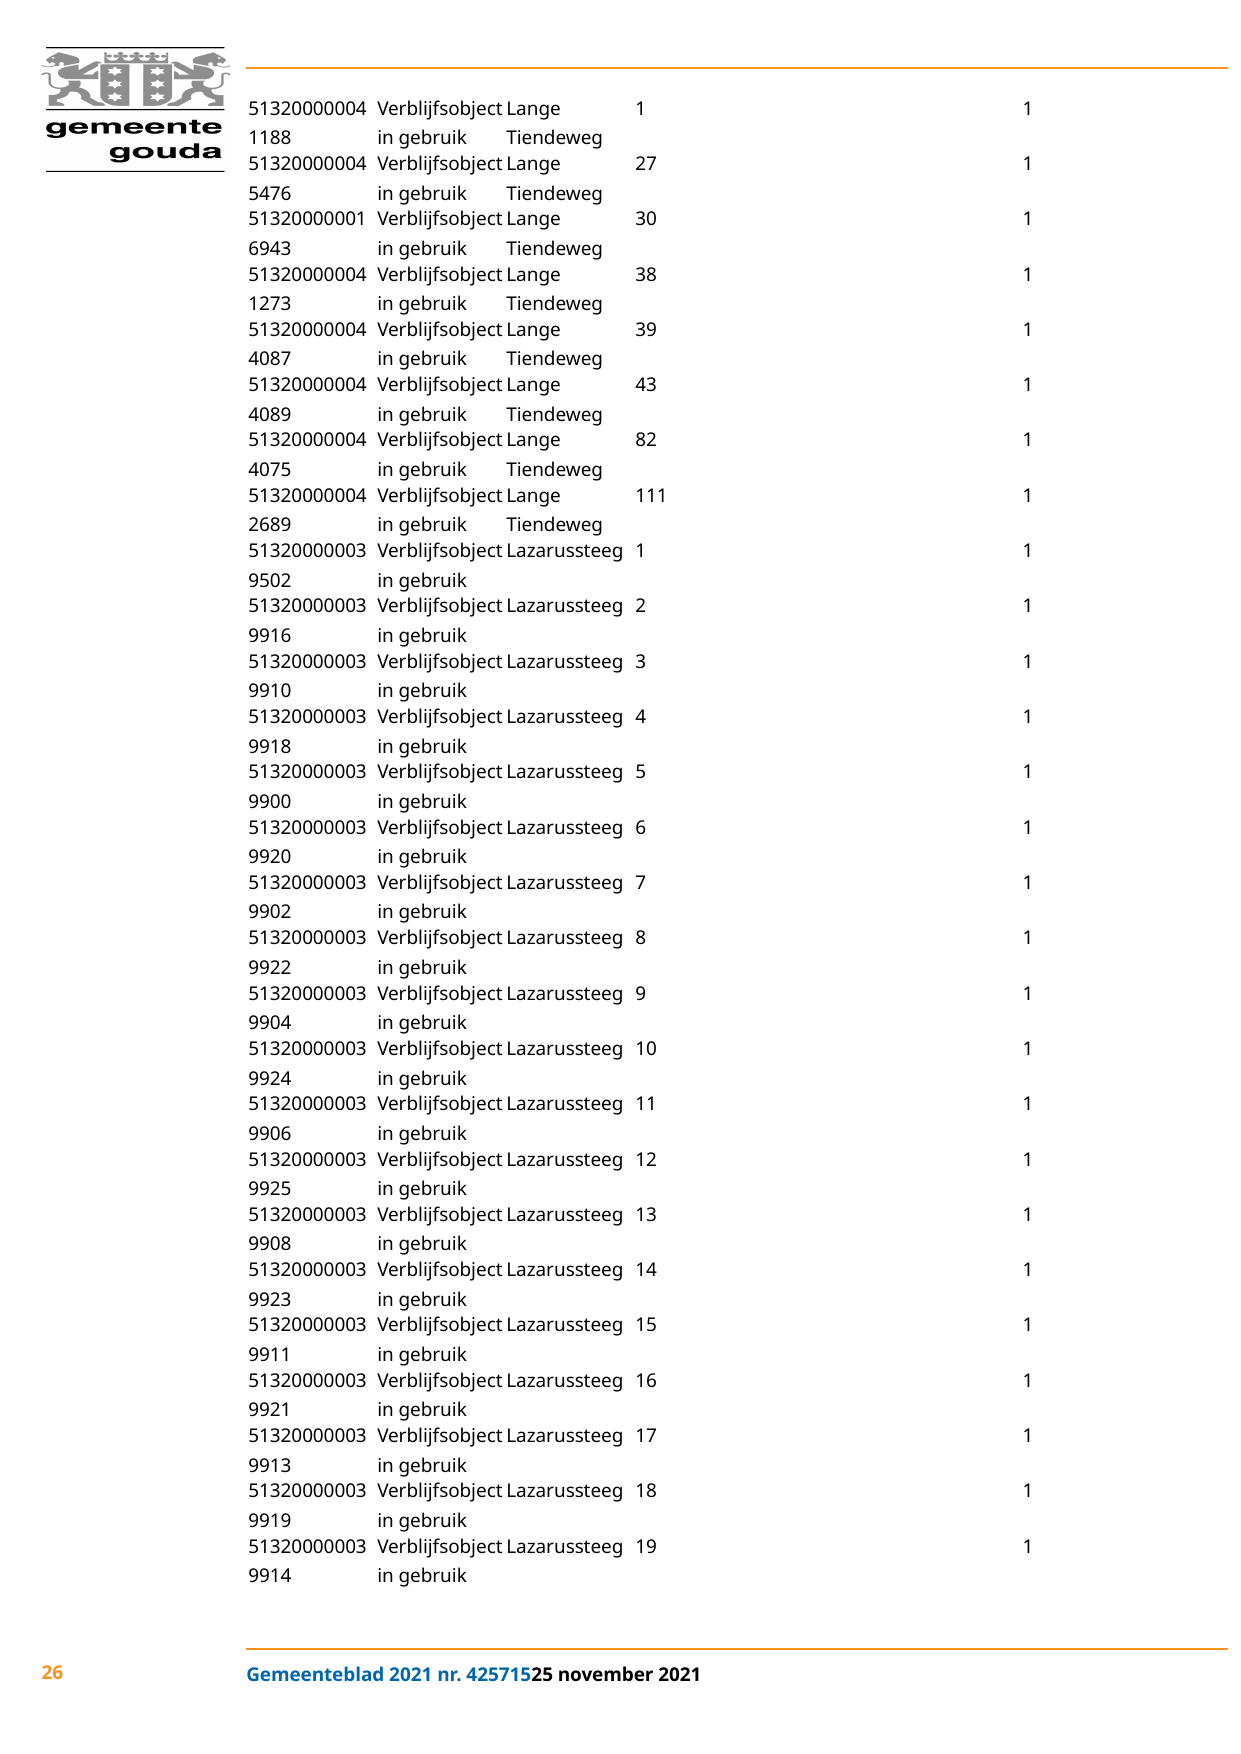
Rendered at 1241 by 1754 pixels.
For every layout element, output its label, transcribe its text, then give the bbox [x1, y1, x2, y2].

table_cell Lazarussteeg [506, 814, 635, 869]
table_cell [764, 1201, 893, 1256]
table_cell [764, 703, 893, 758]
table_cell 1 [1023, 482, 1152, 537]
table_cell Verblijfsobject in gebruik [377, 648, 506, 703]
table_cell [764, 1478, 893, 1533]
table_cell 513200000041188 [248, 95, 377, 150]
table_cell Lazarussteeg [506, 759, 635, 814]
table_cell Lazarussteeg [506, 1090, 635, 1146]
table_cell Verblijfsobject in gebruik [377, 1090, 506, 1146]
table_cell Lazarussteeg [506, 537, 635, 593]
table_cell [894, 205, 1022, 261]
table_cell 1 [1023, 648, 1152, 703]
table_cell 513200000039923 [248, 1256, 377, 1312]
table_cell 1 [1023, 1312, 1152, 1367]
table_cell 1 [1023, 593, 1152, 648]
table_cell 16 [635, 1367, 764, 1422]
table_cell 513200000044087 [248, 316, 377, 371]
table_cell [764, 261, 893, 316]
table_cell Lange Tiendeweg [506, 316, 635, 371]
table_cell [764, 593, 893, 648]
table_cell 2 [635, 593, 764, 648]
table_cell 1 [1023, 427, 1152, 482]
table_cell [894, 648, 1022, 703]
table_cell [764, 1533, 893, 1588]
table_cell [894, 1035, 1022, 1090]
table_cell 30 [635, 205, 764, 261]
table_cell 1 [635, 95, 764, 150]
table_cell 111 [635, 482, 764, 537]
table_cell [764, 980, 893, 1035]
table_cell [894, 1422, 1022, 1478]
table_cell [764, 1312, 893, 1367]
table_cell Lange Tiendeweg [506, 427, 635, 482]
table_cell [764, 1256, 893, 1312]
table_cell [894, 980, 1022, 1035]
table_cell 513200000039902 [248, 869, 377, 924]
table_cell 513200000039921 [248, 1367, 377, 1422]
table_cell 18 [635, 1478, 764, 1533]
table_cell 3 [635, 648, 764, 703]
table_cell 17 [635, 1422, 764, 1478]
table_cell [764, 537, 893, 593]
table_cell 513200000039918 [248, 703, 377, 758]
table_cell [894, 1478, 1022, 1533]
table_cell 1 [1023, 1256, 1152, 1312]
table_cell Verblijfsobject in gebruik [377, 1035, 506, 1090]
table_cell Lazarussteeg [506, 1256, 635, 1312]
table_cell Verblijfsobject in gebruik [377, 482, 506, 537]
picture [41, 47, 231, 172]
table_cell [764, 95, 893, 150]
table_cell 1 [1023, 150, 1152, 205]
table_cell [894, 593, 1022, 648]
table_cell 12 [635, 1146, 764, 1201]
table_cell 1 [635, 537, 764, 593]
table_cell [894, 703, 1022, 758]
table_cell 513200000039908 [248, 1201, 377, 1256]
table_cell Lazarussteeg [506, 1146, 635, 1201]
table_cell Lazarussteeg [506, 703, 635, 758]
table_cell [894, 814, 1022, 869]
table_cell 513200000039911 [248, 1312, 377, 1367]
table_cell Lange Tiendeweg [506, 95, 635, 150]
table_cell Lazarussteeg [506, 925, 635, 980]
table_cell [764, 1090, 893, 1146]
table_cell 513200000044089 [248, 371, 377, 427]
table_cell Verblijfsobject in gebruik [377, 95, 506, 150]
table_cell [764, 371, 893, 427]
table_cell Lazarussteeg [506, 869, 635, 924]
table_cell 11 [635, 1090, 764, 1146]
table_cell [894, 869, 1022, 924]
table_cell [894, 371, 1022, 427]
table_cell 1 [1023, 1090, 1152, 1146]
table_cell 513200000044075 [248, 427, 377, 482]
table_cell Lazarussteeg [506, 1478, 635, 1533]
table_cell [894, 759, 1022, 814]
table_cell [894, 261, 1022, 316]
table_cell 1 [1023, 925, 1152, 980]
table_cell 513200000041273 [248, 261, 377, 316]
table_cell 1 [1023, 703, 1152, 758]
table_cell Verblijfsobject in gebruik [377, 1312, 506, 1367]
table_cell 1 [1023, 261, 1152, 316]
table_cell Lazarussteeg [506, 648, 635, 703]
table_cell [894, 427, 1022, 482]
table_cell 513200000039924 [248, 1035, 377, 1090]
table_cell 9 [635, 980, 764, 1035]
table_cell 513200000045476 [248, 150, 377, 205]
table_cell 15 [635, 1312, 764, 1367]
table_cell 1 [1023, 1422, 1152, 1478]
table_cell 1 [1023, 371, 1152, 427]
table_cell [764, 648, 893, 703]
table_cell Lange Tiendeweg [506, 261, 635, 316]
table_cell Verblijfsobject in gebruik [377, 1533, 506, 1588]
table_cell 513200000039502 [248, 537, 377, 593]
table_cell Lange Tiendeweg [506, 371, 635, 427]
table_cell 43 [635, 371, 764, 427]
table_cell 6 [635, 814, 764, 869]
table_cell [894, 1533, 1022, 1588]
table_cell Lazarussteeg [506, 1533, 635, 1588]
table_cell Verblijfsobject in gebruik [377, 261, 506, 316]
table_cell 19 [635, 1533, 764, 1588]
table_cell 1 [1023, 1478, 1152, 1533]
table_cell [894, 482, 1022, 537]
table_cell Lazarussteeg [506, 980, 635, 1035]
table_cell Verblijfsobject in gebruik [377, 1146, 506, 1201]
table_cell 1 [1023, 1367, 1152, 1422]
table_cell 513200000039920 [248, 814, 377, 869]
table_cell [764, 1035, 893, 1090]
table_cell [894, 1201, 1022, 1256]
table_cell [894, 1090, 1022, 1146]
table_cell [764, 759, 893, 814]
table_cell 1 [1023, 205, 1152, 261]
table_cell 1 [1023, 316, 1152, 371]
table_cell [764, 427, 893, 482]
table_cell 1 [1023, 869, 1152, 924]
table_cell Lange Tiendeweg [506, 205, 635, 261]
table_cell [764, 316, 893, 371]
table_cell Verblijfsobject in gebruik [377, 703, 506, 758]
table_cell [764, 925, 893, 980]
table_cell 8 [635, 925, 764, 980]
table_cell Verblijfsobject in gebruik [377, 1478, 506, 1533]
table_cell 1 [1023, 1146, 1152, 1201]
table_cell 513200000039922 [248, 925, 377, 980]
table_cell [764, 1422, 893, 1478]
table_cell Verblijfsobject in gebruik [377, 980, 506, 1035]
table_cell 1 [1023, 1533, 1152, 1588]
table_cell Verblijfsobject in gebruik [377, 150, 506, 205]
table_cell Verblijfsobject in gebruik [377, 316, 506, 371]
table_cell Lange Tiendeweg [506, 150, 635, 205]
table_cell 513200000039904 [248, 980, 377, 1035]
table_cell 1 [1023, 95, 1152, 150]
table_cell 1 [1023, 759, 1152, 814]
table_cell [894, 537, 1022, 593]
table_cell Verblijfsobject in gebruik [377, 1256, 506, 1312]
table_cell 1 [1023, 980, 1152, 1035]
table_cell 82 [635, 427, 764, 482]
table_cell [894, 1146, 1022, 1201]
table_cell 513200000039910 [248, 648, 377, 703]
table_cell Verblijfsobject in gebruik [377, 205, 506, 261]
table_cell 39 [635, 316, 764, 371]
table_cell [894, 925, 1022, 980]
table_cell 1 [1023, 1201, 1152, 1256]
table_cell Verblijfsobject in gebruik [377, 925, 506, 980]
table_cell Verblijfsobject in gebruik [377, 1422, 506, 1478]
table_cell Lazarussteeg [506, 593, 635, 648]
table_cell 10 [635, 1035, 764, 1090]
table_cell 1 [1023, 1035, 1152, 1090]
table_cell Verblijfsobject in gebruik [377, 1201, 506, 1256]
table_cell 38 [635, 261, 764, 316]
table_cell 513200000042689 [248, 482, 377, 537]
table_cell Verblijfsobject in gebruik [377, 1367, 506, 1422]
table_cell [764, 1146, 893, 1201]
table_cell [894, 1256, 1022, 1312]
table_cell 5 [635, 759, 764, 814]
table_cell [764, 869, 893, 924]
table_cell Lazarussteeg [506, 1312, 635, 1367]
table_cell Verblijfsobject in gebruik [377, 537, 506, 593]
table_cell 513200000039916 [248, 593, 377, 648]
table_cell Lazarussteeg [506, 1422, 635, 1478]
table_cell [894, 1367, 1022, 1422]
table_cell 513200000039919 [248, 1478, 377, 1533]
table_cell [764, 814, 893, 869]
table_cell 513200000039913 [248, 1422, 377, 1478]
table_cell Verblijfsobject in gebruik [377, 759, 506, 814]
table_cell [764, 205, 893, 261]
table_cell 13 [635, 1201, 764, 1256]
table_cell Lazarussteeg [506, 1201, 635, 1256]
table_cell [764, 1367, 893, 1422]
table_cell 513200000039900 [248, 759, 377, 814]
table_cell 513200000039914 [248, 1533, 377, 1588]
table_cell Verblijfsobject in gebruik [377, 593, 506, 648]
table_cell 7 [635, 869, 764, 924]
table_cell 1 [1023, 814, 1152, 869]
table_cell [894, 316, 1022, 371]
table_cell [894, 1312, 1022, 1367]
table_cell Verblijfsobject in gebruik [377, 814, 506, 869]
table_cell Lange Tiendeweg [506, 482, 635, 537]
table_cell Lazarussteeg [506, 1035, 635, 1090]
table_cell Verblijfsobject in gebruik [377, 427, 506, 482]
table_cell [764, 482, 893, 537]
table_cell Verblijfsobject in gebruik [377, 869, 506, 924]
table_cell 4 [635, 703, 764, 758]
table_cell [764, 150, 893, 205]
table_cell 14 [635, 1256, 764, 1312]
table_cell [894, 95, 1022, 150]
table_cell Verblijfsobject in gebruik [377, 371, 506, 427]
table_cell 27 [635, 150, 764, 205]
table_cell 1 [1023, 537, 1152, 593]
table_cell 513200000039925 [248, 1146, 377, 1201]
table_cell 513200000016943 [248, 205, 377, 261]
table_cell 513200000039906 [248, 1090, 377, 1146]
table_cell Lazarussteeg [506, 1367, 635, 1422]
table_cell [894, 150, 1022, 205]
